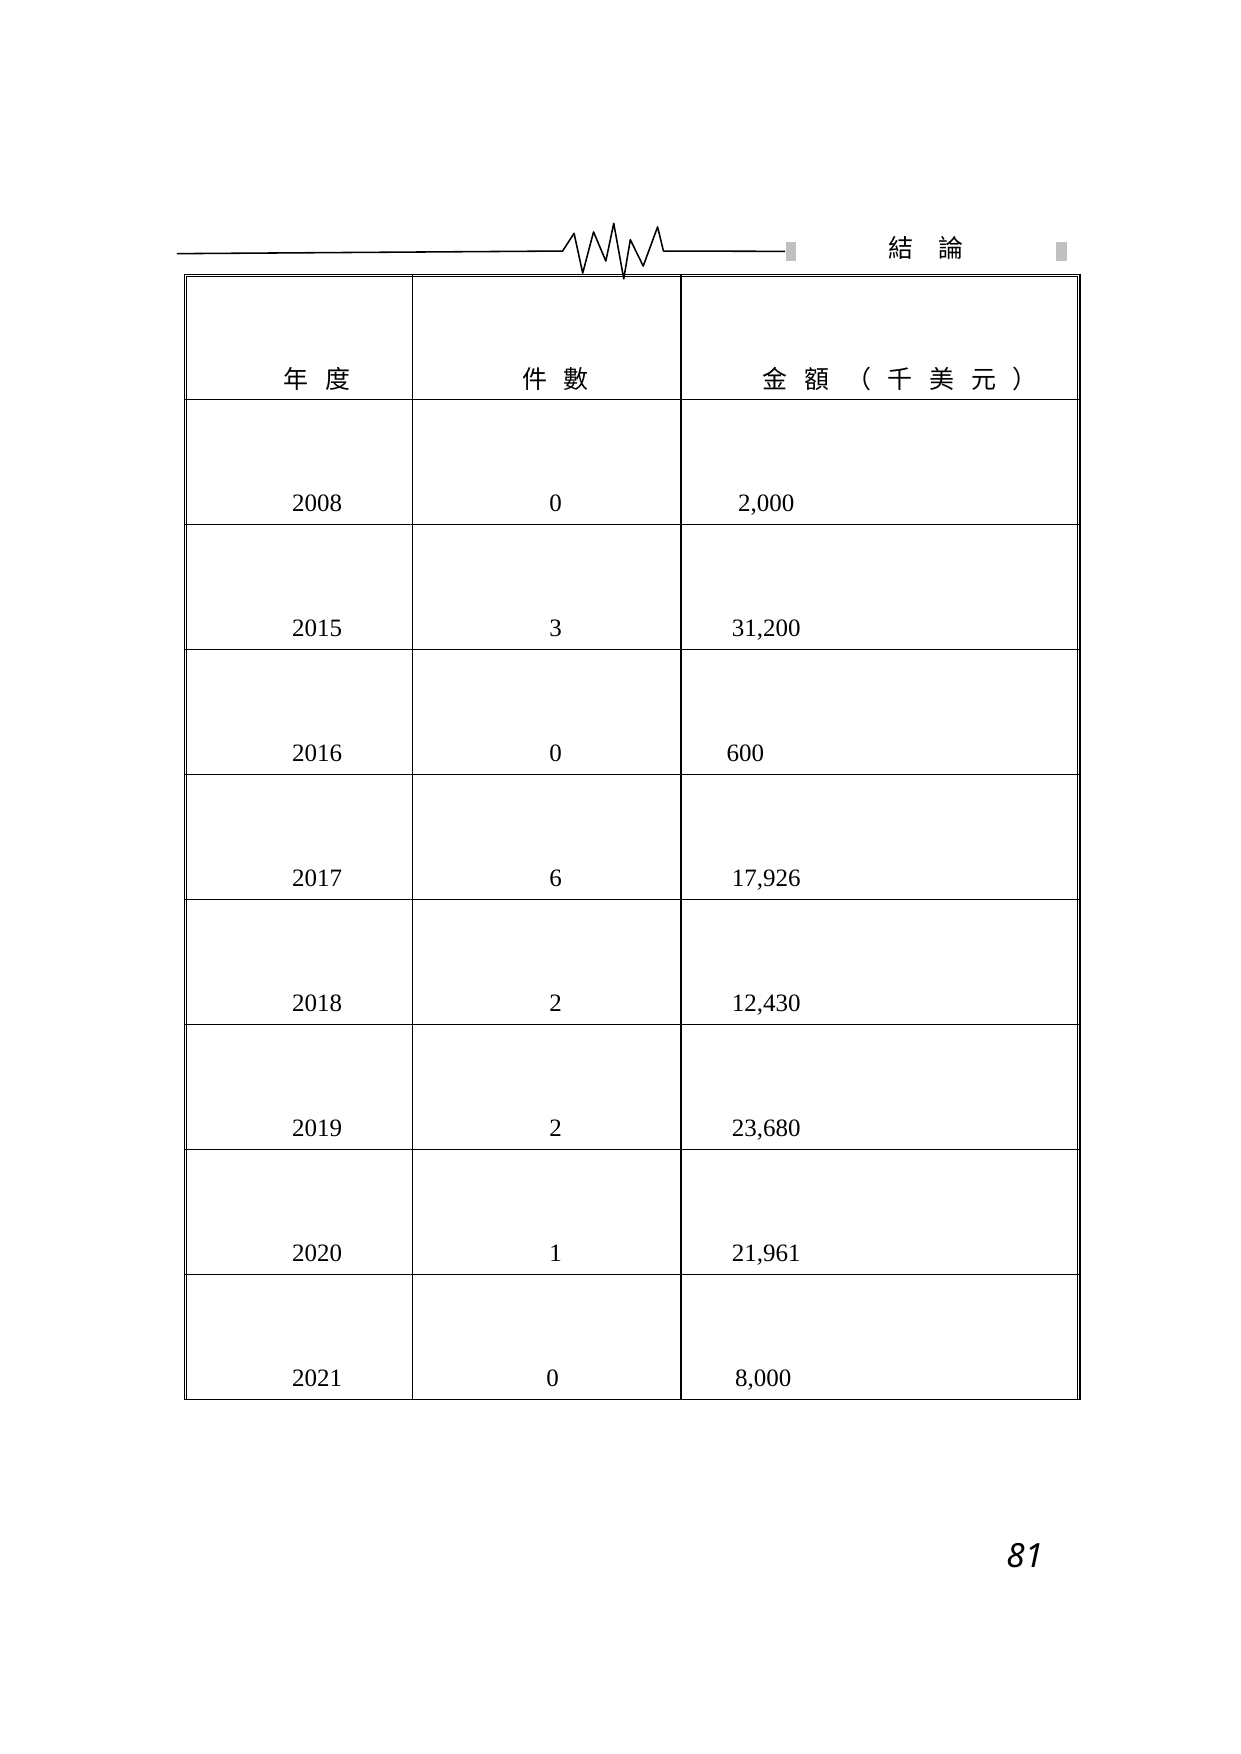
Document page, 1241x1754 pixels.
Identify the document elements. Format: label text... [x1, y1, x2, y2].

table_cell 0 [413, 400, 680, 523]
table_header 件數 [413, 277, 680, 398]
table_cell 23,680 [682, 1025, 1077, 1148]
table_cell 3 [413, 525, 680, 648]
table_cell 0 [413, 1275, 680, 1398]
table_cell 2016 [187, 650, 412, 773]
table_cell 31,200 [682, 525, 1077, 648]
table_cell 2 [413, 900, 680, 1023]
table_cell 2017 [187, 775, 412, 898]
table_cell 2019 [187, 1025, 412, 1148]
table_cell 17,926 [682, 775, 1077, 898]
table_header 年度 [187, 277, 412, 398]
table_cell 0 [413, 650, 680, 773]
table_cell 6 [413, 775, 680, 898]
table_cell 21,961 [682, 1150, 1077, 1273]
table_cell 600 [682, 650, 1077, 773]
table_header 金額（千美元） [682, 277, 1077, 398]
table_cell 2008 [187, 400, 412, 523]
table_cell 8,000 [682, 1275, 1077, 1398]
table_cell 1 [413, 1150, 680, 1273]
table_cell 2 [413, 1025, 680, 1148]
table_cell 12,430 [682, 900, 1077, 1023]
table_cell 2018 [187, 900, 412, 1023]
table_cell 2,000 [682, 400, 1077, 523]
table_cell 2020 [187, 1150, 412, 1273]
table_cell 2015 [187, 525, 412, 648]
table_cell 2021 [187, 1275, 412, 1398]
